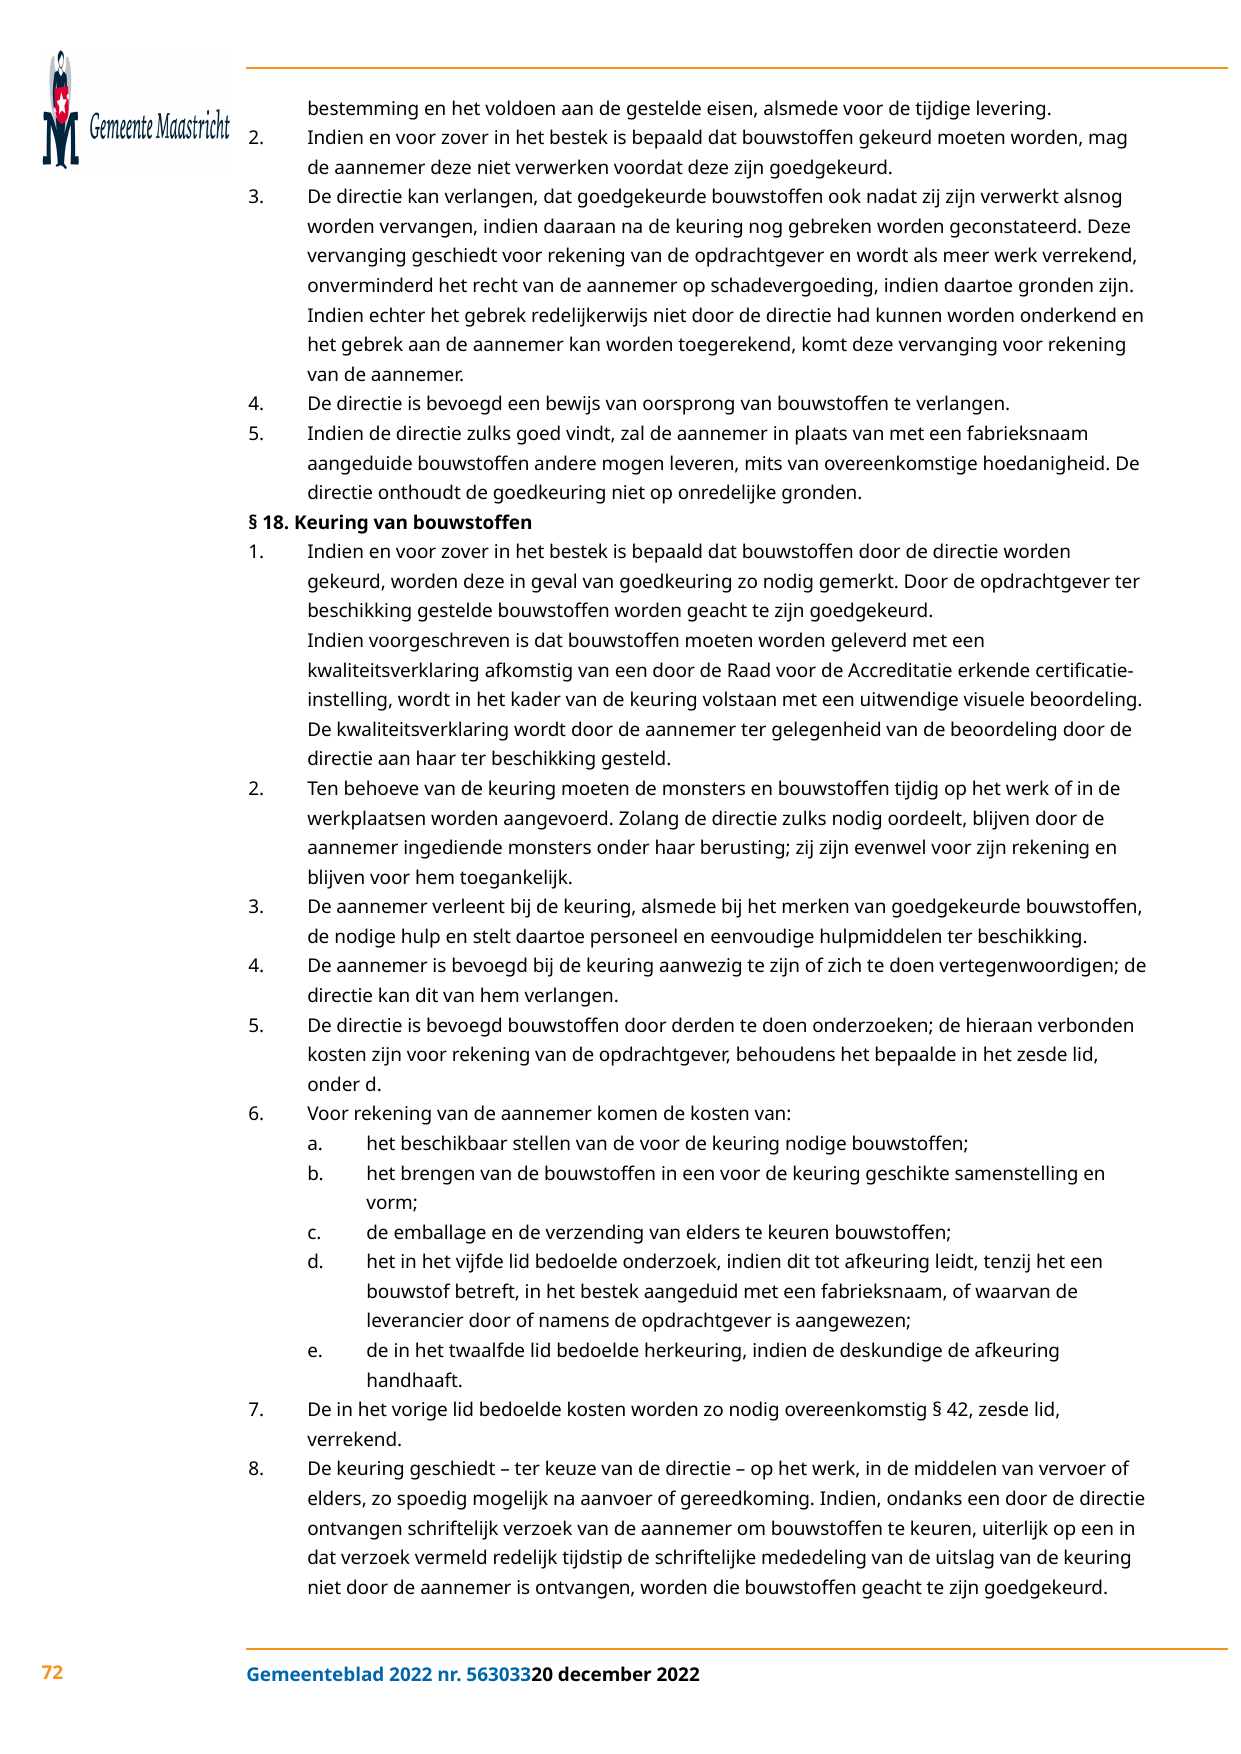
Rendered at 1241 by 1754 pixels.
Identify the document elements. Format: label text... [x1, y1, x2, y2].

list De directie is bevoegd bouwstoffen door derden te doen onderzoeken; de hieraan verbonden kosten zijn voor rekening van de opdrachtgever, behoudens het bepaalde in het zesde lid, onder d. [248, 1012, 1152, 1097]
list De aannemer verleent bij de keuring, alsmede bij het merken van goedgekeurde bouwstoffen, de nodige hulp en stelt daartoe personeel en eenvoudige hulpmiddelen ter beschikking. [248, 893, 1152, 949]
list het brengen van de bouwstoffen in een voor de keuring geschikte samenstelling en vorm; [307, 1160, 1152, 1215]
picture [41, 47, 231, 172]
text § 18. Keuring van bouwstoffen [248, 509, 1152, 535]
list Voor rekening van de aannemer komen de kosten van: [248, 1101, 1152, 1126]
list Indien en voor zover in het bestek is bepaald dat bouwstoffen gekeurd moeten worden, mag de aannemer deze niet verwerken voordat deze zijn goedgekeurd. [248, 124, 1152, 180]
list de emballage en de verzending van elders te keuren bouwstoffen; [307, 1219, 1152, 1245]
list het beschikbaar stellen van de voor de keuring nodige bouwstoffen; [307, 1130, 1152, 1156]
list Indien voorgeschreven is dat bouwstoffen moeten worden geleverd met een kwaliteitsverklaring afkomstig van een door de Raad voor de Accreditatie erkende certificatie-instelling, wordt in het kader van de keuring volstaan met een uitwendige visuele beoordeling. De kwaliteitsverklaring wordt door de aannemer ter gelegenheid van de beoordeling door de directie aan haar ter beschikking gesteld. [248, 627, 1152, 771]
list Ten behoeve van de keuring moeten de monsters en bouwstoffen tijdig op het werk of in de werkplaatsen worden aangevoerd. Zolang de directie zulks nodig oordeelt, blijven door de aannemer ingediende monsters onder haar berusting; zij zijn evenwel voor zijn rekening en blijven voor hem toegankelijk. [248, 775, 1152, 890]
list bestemming en het voldoen aan de gestelde eisen, alsmede voor de tijdige levering. [248, 95, 1152, 121]
list De aannemer is bevoegd bij de keuring aanwezig te zijn of zich te doen vertegenwoordigen; de directie kan dit van hem verlangen. [248, 953, 1152, 1008]
list Indien en voor zover in het bestek is bepaald dat bouwstoffen door de directie worden gekeurd, worden deze in geval van goedkeuring zo nodig gemerkt. Door de opdrachtgever ter beschikking gestelde bouwstoffen worden geacht te zijn goedgekeurd. [248, 538, 1152, 623]
list De keuring geschiedt – ter keuze van de directie – op het werk, in de middelen van vervoer of elders, zo spoedig mogelijk na aanvoer of gereedkoming. Indien, ondanks een door de directie ontvangen schriftelijk verzoek van de aannemer om bouwstoffen te keuren, uiterlijk op een in dat verzoek vermeld redelijk tijdstip de schriftelijke mededeling van de uitslag van de keuring niet door de aannemer is ontvangen, worden die bouwstoffen geacht te zijn goedgekeurd. [248, 1456, 1152, 1600]
list Indien de directie zulks goed vindt, zal de aannemer in plaats van met een fabrieksnaam aangeduide bouwstoffen andere mogen leveren, mits van overeenkomstige hoedanigheid. De directie onthoudt de goedkeuring niet op onredelijke gronden. [248, 420, 1152, 505]
list De directie is bevoegd een bewijs van oorsprong van bouwstoffen te verlangen. [248, 391, 1152, 416]
list De directie kan verlangen, dat goedgekeurde bouwstoffen ook nadat zij zijn verwerkt alsnog worden vervangen, indien daaraan na de keuring nog gebreken worden geconstateerd. Deze vervanging geschiedt voor rekening van de opdrachtgever en wordt als meer werk verrekend, onverminderd het recht van de aannemer op schadevergoeding, indien daartoe gronden zijn. Indien echter het gebrek redelijkerwijs niet door de directie had kunnen worden onderkend en het gebrek aan de aannemer kan worden toegerekend, komt deze vervanging voor rekening van de aannemer. [248, 183, 1152, 387]
list het in het vijfde lid bedoelde onderzoek, indien dit tot afkeuring leidt, tenzij het een bouwstof betreft, in het bestek aangeduid met een fabrieksnaam, of waarvan de leverancier door of namens de opdrachtgever is aangewezen; [307, 1248, 1152, 1333]
list De in het vorige lid bedoelde kosten worden zo nodig overeenkomstig § 42, zesde lid, verrekend. [248, 1396, 1152, 1452]
list de in het twaalfde lid bedoelde herkeuring, indien de deskundige de afkeuring handhaaft. [307, 1337, 1152, 1393]
